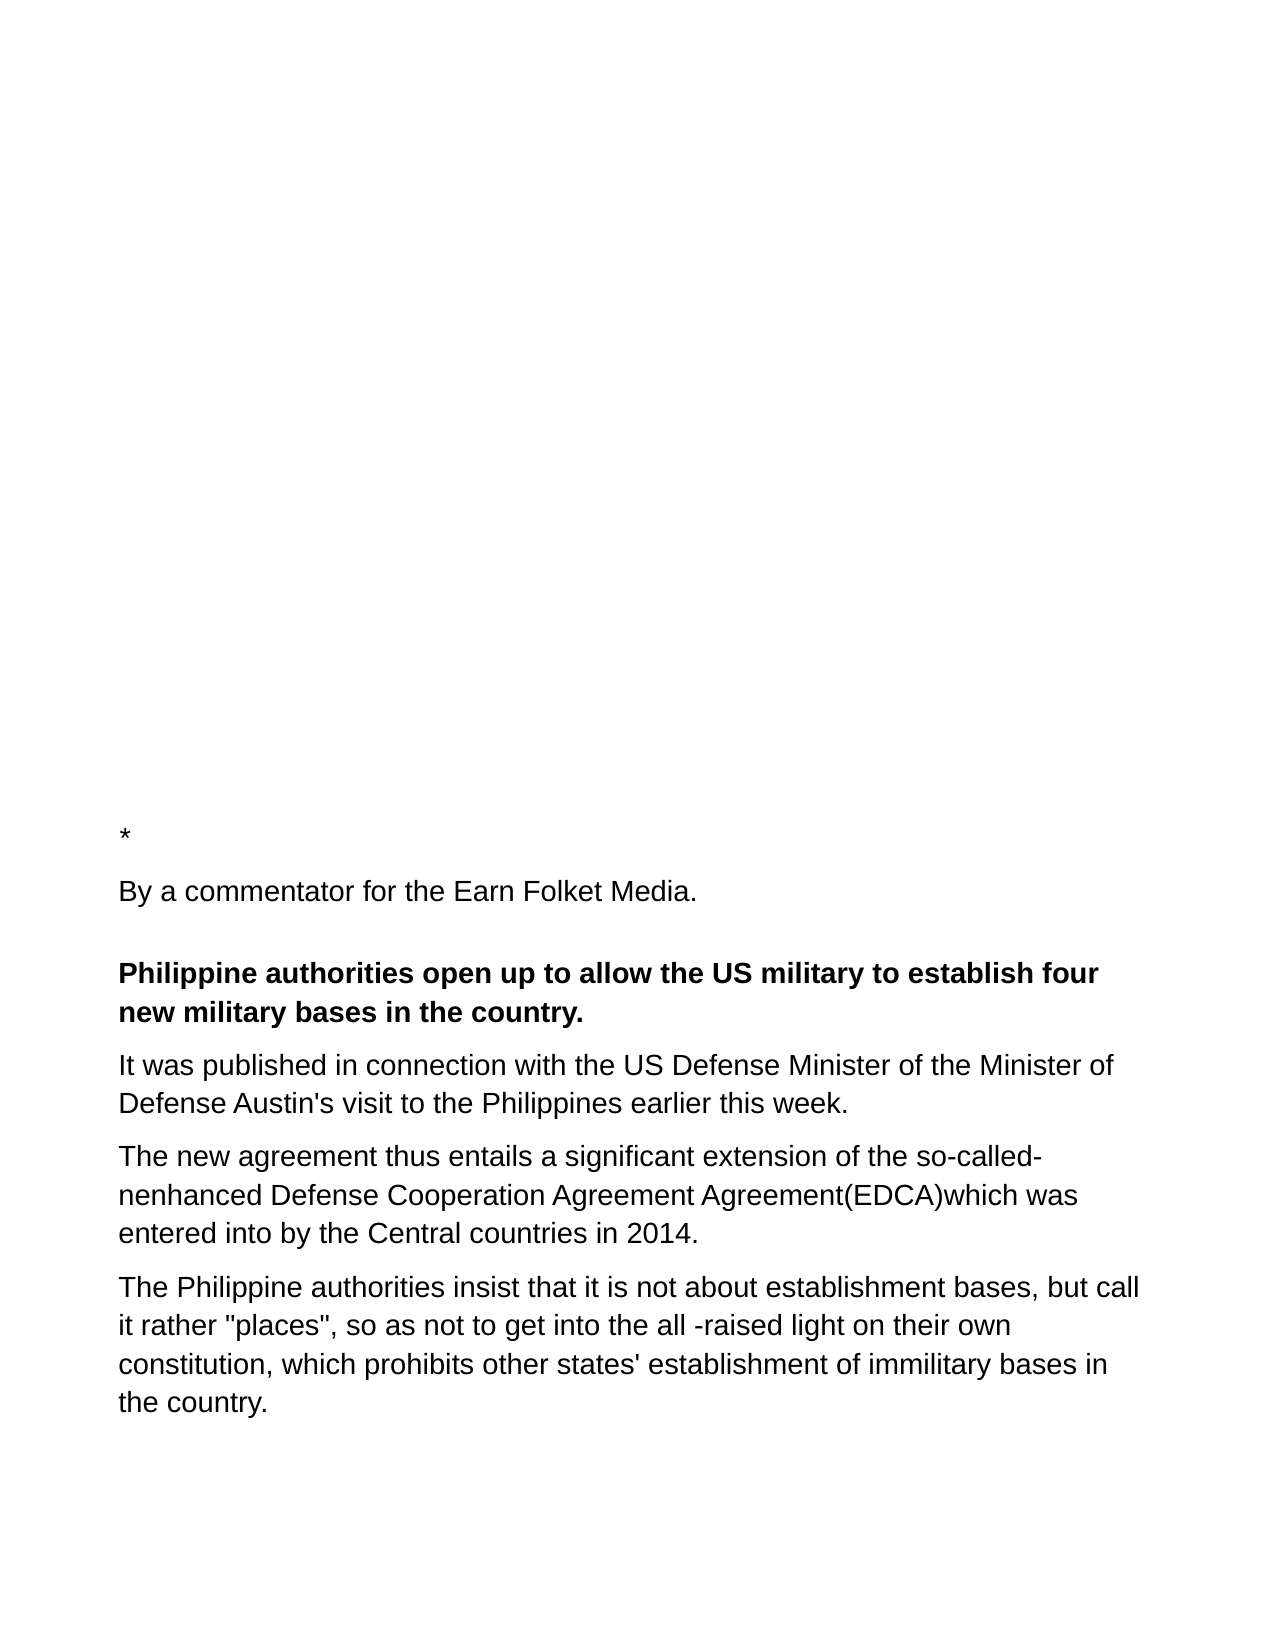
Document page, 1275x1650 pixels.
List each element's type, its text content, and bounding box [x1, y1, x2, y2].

text It was published in connection with the US Defense Minister of the Minister of Defense Austin's visit to the Philippines earlier this week. [118, 1048, 1157, 1120]
text By a commentator for the Earn Folket Media. [118, 874, 1157, 908]
text Philippine authorities open up to allow the US military to establish four new military bases in the country. [118, 956, 1157, 1028]
text The new agreement thus entails a significant extension of the so-called-nenhanced Defense Cooperation Agreement Agreement(EDCA)which was entered into by the Central countries in 2014. [118, 1139, 1157, 1250]
text The Philippine authorities insist that it is not about establishment bases, but call it rather "places", so as not to get into the all -raised light on their own constitution, which prohibits other states' establishment of immilitary bases in the country. [118, 1269, 1157, 1419]
text * [118, 118, 1157, 854]
